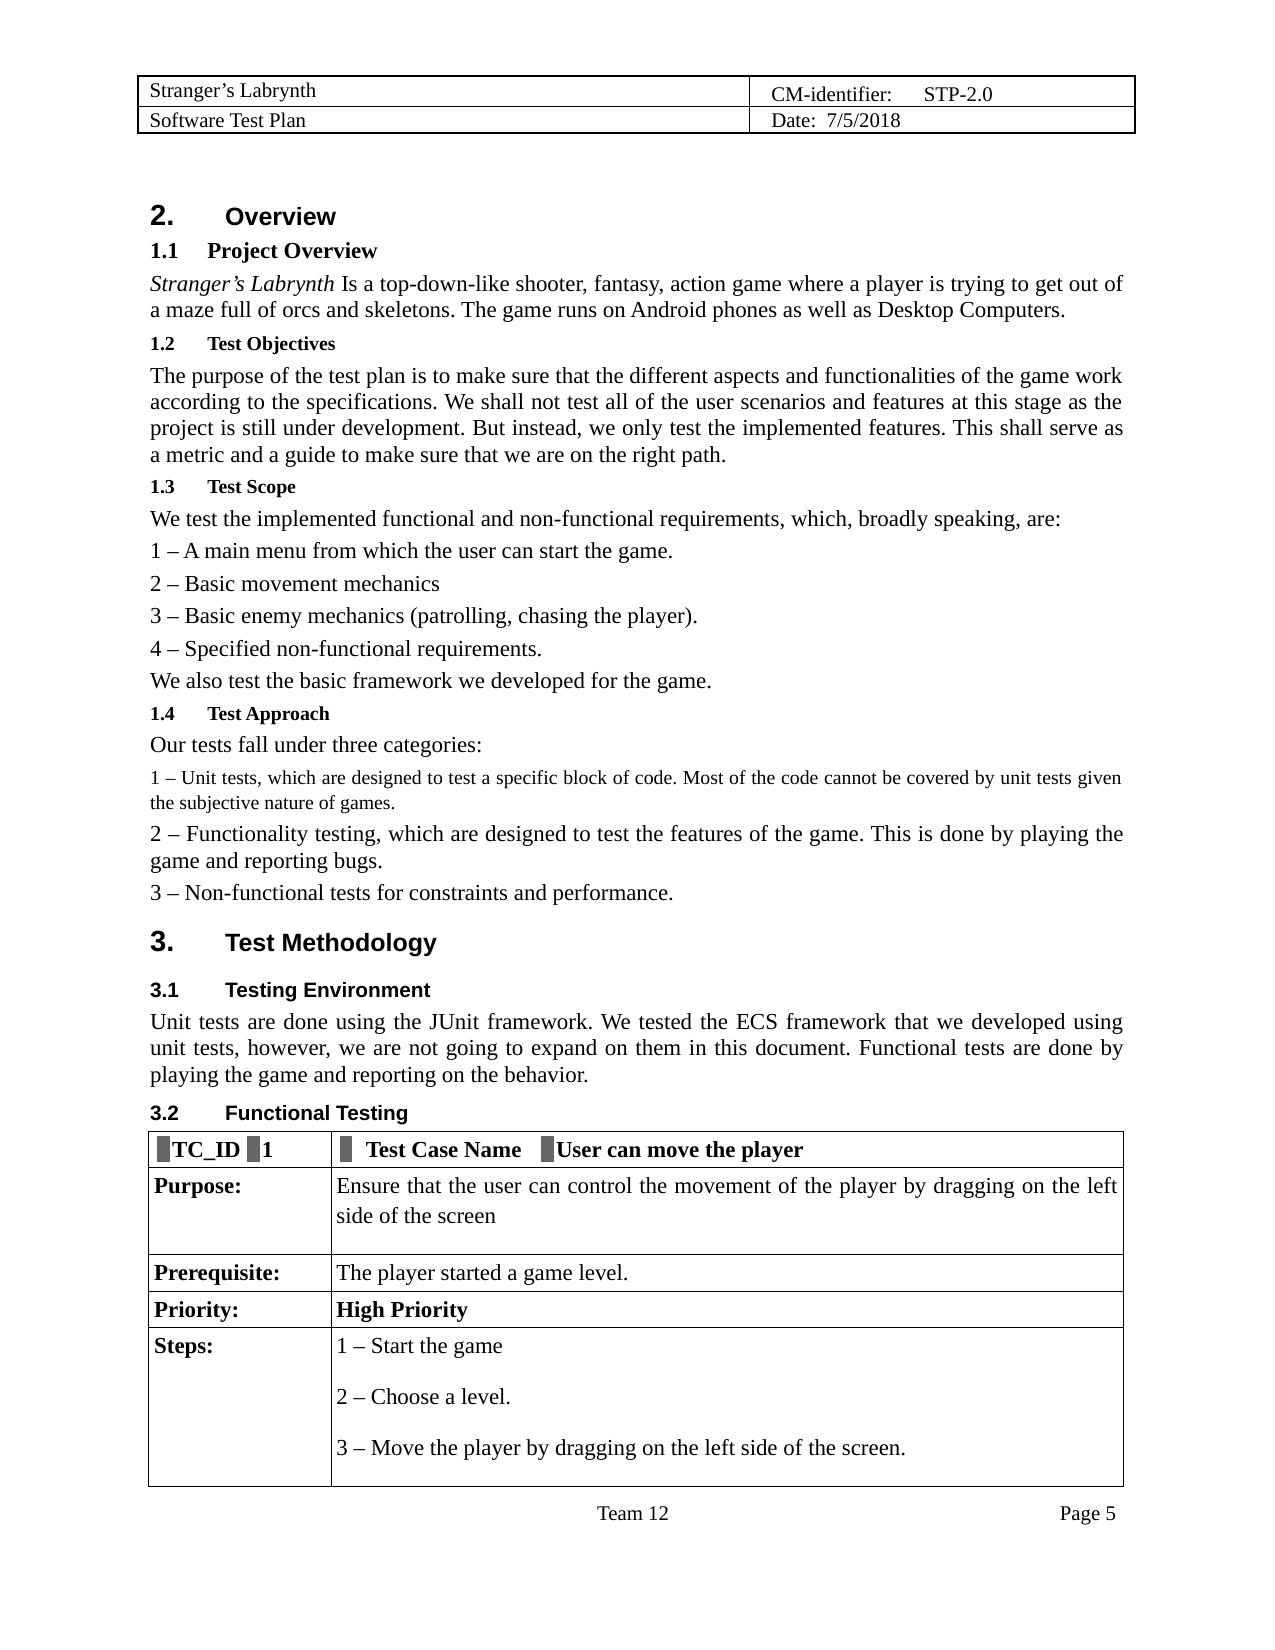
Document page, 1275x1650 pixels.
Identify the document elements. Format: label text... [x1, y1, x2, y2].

text We also test the basic framework we developed for the game. [150, 668, 1125, 694]
text 2 – Basic movement mechanics [150, 570, 1125, 596]
table_cell The player started a game level. [332, 1255, 1123, 1291]
text The purpose of the test plan is to make sure that the different aspects and functionalities of the game work according to the specifications. We shall not test all of the user scenarios and features at this stage as the project is still under development. But instead, we only test the implemented features. This shall serve as a metric and a guide to make sure that we are on the right path. [150, 362, 1125, 467]
text We test the implemented functional and non-functional requirements, which, broadly speaking, are: [150, 504, 1125, 531]
table_cell High Priority [332, 1292, 1123, 1327]
text 1.3 Test Scope [150, 473, 1125, 498]
text Unit tests are done using the JUnit framework. We tested the ECS framework that we developed using unit tests, however, we are not going to expand on them in this document. Functional tests are done by playing the game and reporting on the behavior. [150, 1008, 1125, 1087]
text 2 – Functionality testing, which are designed to test the features of the game. This is done by playing the game and reporting bugs. [150, 820, 1125, 873]
text 4 – Specified non-functional requirements. [150, 635, 1125, 661]
table_cell Purpose: [149, 1168, 331, 1254]
table_header Test Case Name [332, 1132, 533, 1167]
table_header 1 [243, 1132, 331, 1167]
subtitle Functional Testing [150, 1099, 1125, 1124]
text Stranger’s Labrynth Is a top-down-like shooter, fantasy, action game where a player is trying to get out of a maze full of orcs and skeletons. The game runs on Android phones as well as Desktop Computers. [150, 270, 1125, 323]
table_header TC_ID [149, 1132, 242, 1167]
table_header User can move the player [533, 1132, 1123, 1167]
text 1.1 Project Overview [150, 237, 1125, 264]
subtitle Testing Environment [150, 977, 1125, 1002]
text 1 – A main menu from which the user can start the game. [150, 537, 1125, 563]
table_cell Ensure that the user can control the movement of the player by dragging on the left side of the screen [332, 1168, 1123, 1254]
text 1.2 Test Objectives [150, 329, 1125, 355]
subtitle Overview [150, 198, 1125, 231]
table_cell Prerequisite: [149, 1255, 331, 1291]
text 1.4 Test Approach [150, 700, 1125, 725]
table_cell Steps: [149, 1328, 331, 1486]
table_cell Priority: [149, 1292, 331, 1327]
text 1 – Unit tests, which are designed to test a specific block of code. Most of the code cannot be covered by unit tests given the subjective nature of games. [150, 764, 1125, 814]
table_cell 1 – Start the game 2 – Choose a level. 3 – Move the player by dragging on the left side of the screen. [332, 1328, 1123, 1486]
subtitle Test Methodology [150, 924, 1125, 958]
text 3 – Basic enemy mechanics (patrolling, chasing the player). [150, 602, 1125, 629]
text 3 – Non-functional tests for constraints and performance. [150, 879, 1125, 906]
text Our tests fall under three categories: [150, 731, 1125, 758]
